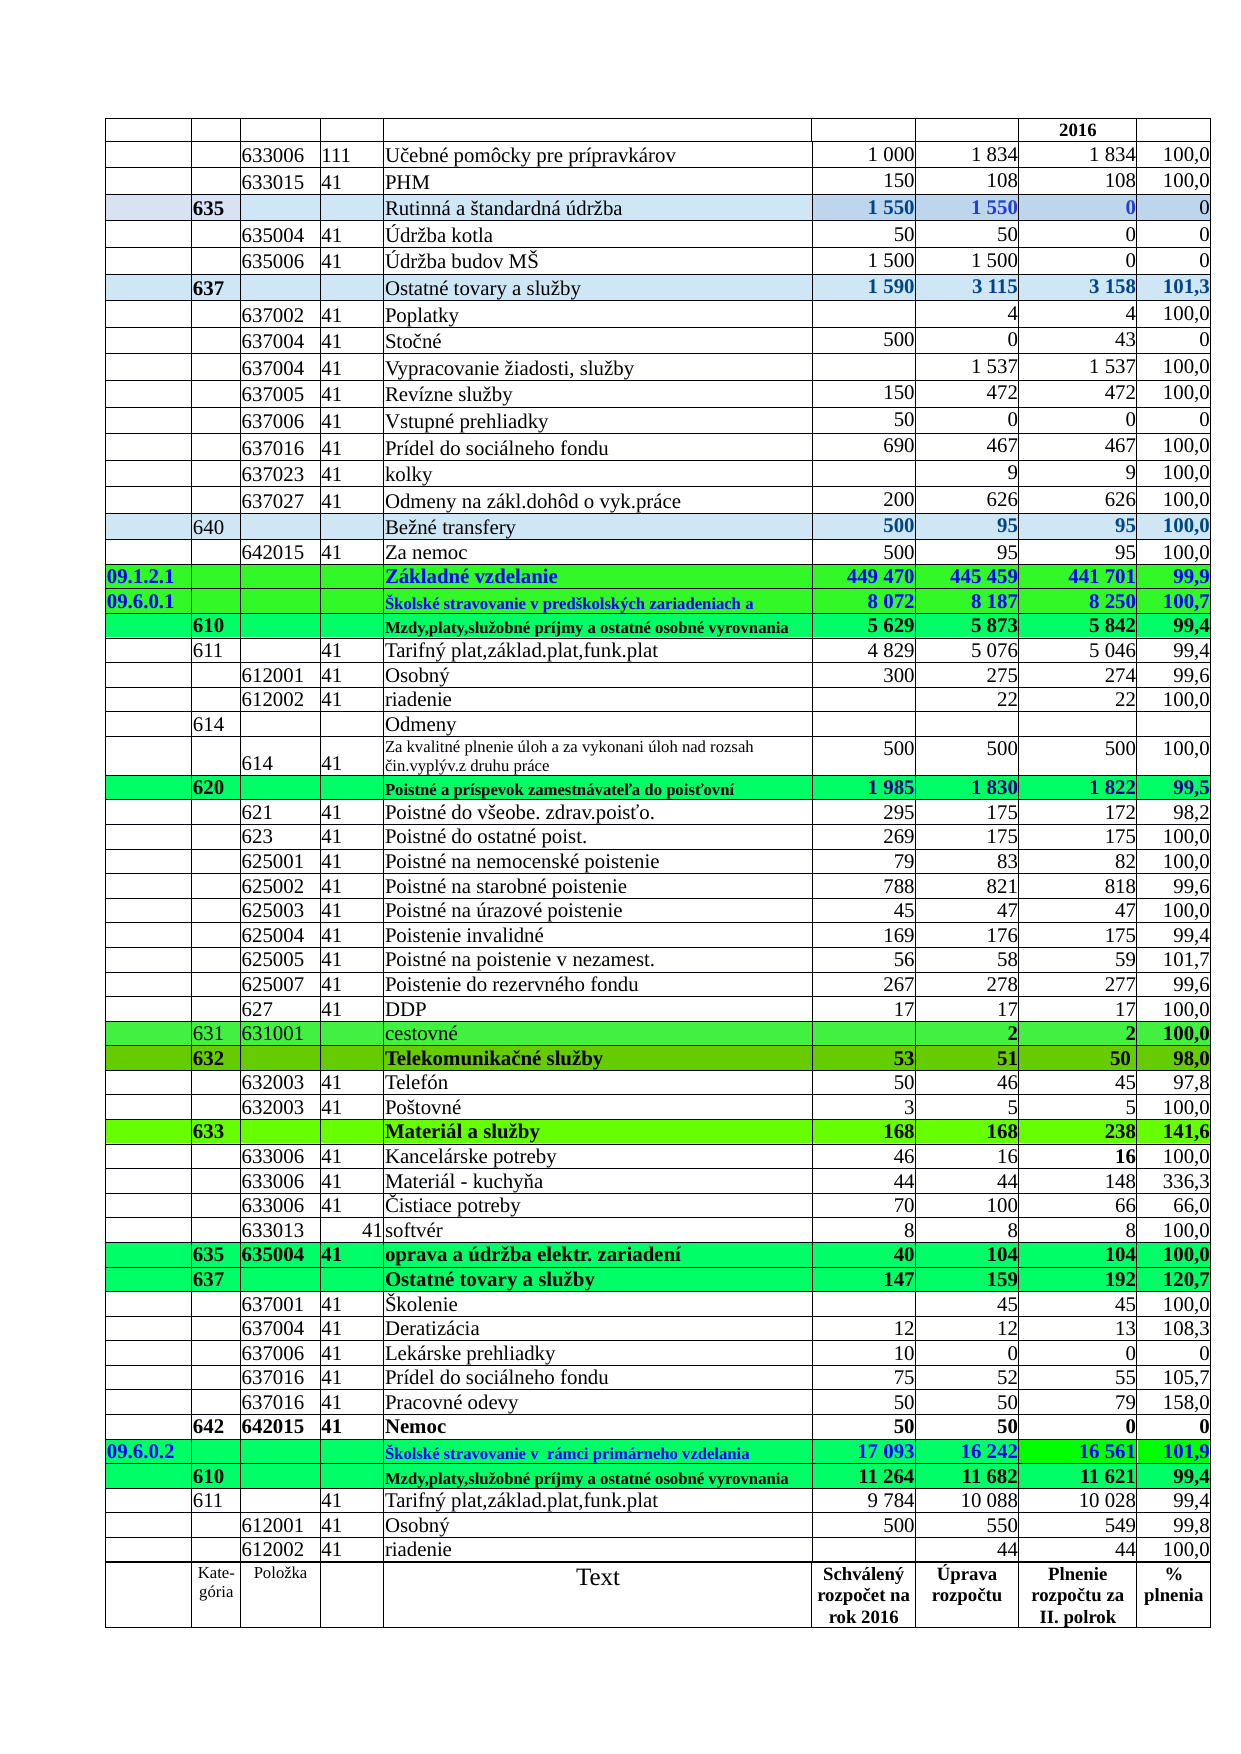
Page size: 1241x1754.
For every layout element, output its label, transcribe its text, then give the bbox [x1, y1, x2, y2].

table_cell 79 [813, 850, 915, 873]
table_cell [106, 119, 191, 141]
table_cell [1211, 849, 1240, 873]
table_cell 10 028 [1019, 1489, 1136, 1512]
table_cell 642 [192, 1415, 240, 1438]
table_cell 5 [1019, 1095, 1136, 1119]
table_cell 99,4 [1137, 614, 1210, 637]
table_cell [916, 712, 1018, 736]
table_cell Poistenie do rezervného fondu [384, 973, 812, 996]
table_cell 12 [813, 1317, 915, 1340]
table_cell 449 470 [813, 565, 915, 588]
table_cell 41 [321, 1095, 383, 1119]
table_cell 108,3 [1137, 1317, 1210, 1340]
table_cell 1 500 [916, 248, 1018, 273]
table_cell Materiál - kuchyňa [384, 1169, 812, 1193]
table_cell 41 [321, 899, 383, 922]
table_cell 59 [1019, 948, 1136, 971]
table_cell 58 [916, 948, 1018, 971]
table_cell [106, 540, 191, 564]
table_cell Poistné na poistenie v nezamest. [384, 948, 812, 971]
table_cell 267 [813, 973, 915, 996]
table_cell 99,6 [1137, 663, 1210, 687]
table_cell 637 [192, 1268, 240, 1291]
table_cell 100,0 [1137, 354, 1210, 380]
table_cell 275 [916, 663, 1018, 687]
table_cell 41 [321, 663, 383, 687]
table_cell [192, 1145, 240, 1168]
table_cell 17 [916, 997, 1018, 1021]
table_cell 09.6.0.1 [106, 589, 191, 613]
table_cell 3 158 [1019, 275, 1136, 300]
table_cell [241, 1120, 320, 1143]
table_cell [1211, 141, 1240, 167]
table_cell 1 537 [916, 354, 1018, 380]
table_cell 22 [916, 688, 1018, 711]
table_cell 627 [241, 997, 320, 1021]
table_cell [106, 354, 191, 380]
table_cell 41 [321, 1145, 383, 1168]
table_cell [1211, 711, 1240, 736]
table_cell 100,0 [1137, 899, 1210, 922]
table_cell 238 [1019, 1120, 1136, 1143]
table_cell 500 [813, 737, 915, 775]
table_cell [321, 1563, 383, 1627]
table_cell 1 830 [916, 776, 1018, 799]
table_cell [192, 1390, 240, 1414]
table_cell [106, 328, 191, 353]
table_cell 637002 [241, 301, 320, 327]
table_cell Mzdy,platy,služobné príjmy a ostatné osobné vyrovnania [384, 1464, 812, 1488]
table_cell [1211, 996, 1240, 1021]
table_cell [192, 1218, 240, 1242]
table_cell Základné vzdelanie [384, 565, 812, 588]
table_cell [1211, 1488, 1240, 1512]
table_cell 100,0 [1137, 1243, 1210, 1266]
table_cell 47 [1019, 899, 1136, 922]
table_cell [1211, 1439, 1240, 1463]
table_cell 41 [321, 737, 383, 775]
table_cell 0 [1019, 1341, 1136, 1365]
table_cell [1137, 119, 1210, 141]
table_cell [1211, 1045, 1240, 1070]
table_cell [106, 737, 191, 775]
table_cell 0 [1137, 408, 1210, 433]
table_cell [1211, 1168, 1240, 1193]
table_cell 633006 [241, 1194, 320, 1217]
table_cell [106, 408, 191, 433]
table_cell 95 [1019, 514, 1136, 539]
table_cell 5 842 [1019, 614, 1136, 637]
table_cell [192, 923, 240, 947]
table_cell Údržba budov MŠ [384, 248, 812, 273]
table_cell [106, 1292, 191, 1316]
table_cell 635004 [241, 1243, 320, 1266]
table_cell Vstupné prehliadky [384, 408, 812, 433]
table_cell 788 [813, 874, 915, 898]
table_cell 269 [813, 825, 915, 848]
table_cell 623 [241, 825, 320, 848]
table_cell 41 [321, 1513, 383, 1537]
table_cell Za nemoc [384, 540, 812, 564]
table_cell 0 [1137, 1341, 1210, 1365]
table_cell Za kvalitné plnenie úloh a za vykonani úloh nad rozsah čin.vyplýv.z druhu práce [384, 737, 812, 775]
table_cell 44 [916, 1169, 1018, 1193]
table_cell [106, 461, 191, 486]
table_cell Nemoc [384, 1415, 812, 1438]
table_cell 99,4 [1137, 923, 1210, 947]
table_cell 41 [321, 1071, 383, 1094]
table_cell 632 [192, 1046, 240, 1070]
table_cell 100,0 [1137, 168, 1210, 194]
table_cell 168 [916, 1120, 1018, 1143]
table_cell cestovné [384, 1022, 812, 1045]
table_cell 47 [916, 899, 1018, 922]
table_cell Mzdy,platy,služobné príjmy a ostatné osobné vyrovnania [384, 614, 812, 637]
table_cell 192 [1019, 1268, 1136, 1291]
table_cell Bežné transfery [384, 514, 812, 539]
table_cell 100 [916, 1194, 1018, 1217]
table_cell 612001 [241, 663, 320, 687]
table_cell 3 115 [916, 275, 1018, 300]
table_cell [192, 1341, 240, 1365]
table_cell 625007 [241, 973, 320, 996]
table_cell Prídel do sociálneho fondu [384, 1366, 812, 1389]
table_cell Materiál a služby [384, 1120, 812, 1143]
table_cell [813, 461, 915, 486]
table_cell 159 [916, 1268, 1018, 1291]
table_cell [1211, 1119, 1240, 1143]
table_cell 175 [1019, 825, 1136, 848]
table_cell 101,3 [1137, 275, 1210, 300]
table_cell 41 [321, 1415, 383, 1438]
table_cell 41 [321, 1489, 383, 1512]
table_cell 148 [1019, 1169, 1136, 1193]
table_cell 100,0 [1137, 1292, 1210, 1316]
table_cell 8 [813, 1218, 915, 1242]
table_cell [1211, 486, 1240, 513]
table_cell 0 [1137, 248, 1210, 273]
table_cell [1211, 1291, 1240, 1316]
table_cell 0 [1019, 221, 1136, 247]
table_cell Deratizácia [384, 1317, 812, 1340]
table_cell 176 [916, 923, 1018, 947]
table_cell [192, 1194, 240, 1217]
table_cell 70 [813, 1194, 915, 1217]
table_cell [1211, 1365, 1240, 1389]
table_cell Prídel do sociálneho fondu [384, 434, 812, 459]
table_cell Revízne služby [384, 381, 812, 406]
table_cell 44 [813, 1169, 915, 1193]
table_cell 5 046 [1019, 639, 1136, 662]
table_cell 41 [321, 923, 383, 947]
table_cell 500 [813, 514, 915, 539]
table_cell 500 [813, 540, 915, 564]
table_cell 4 829 [813, 639, 915, 662]
table_cell 175 [916, 825, 1018, 848]
table_cell 101,7 [1137, 948, 1210, 971]
table_cell 690 [813, 434, 915, 459]
table_cell 41 [321, 1390, 383, 1414]
table_cell [192, 1095, 240, 1119]
table_cell 611 [192, 1489, 240, 1512]
table_cell [321, 614, 383, 637]
table_cell 467 [916, 434, 1018, 459]
table_cell [384, 119, 811, 141]
table_cell 99,9 [1137, 565, 1210, 588]
table_cell [106, 663, 191, 687]
table_cell [106, 1071, 191, 1094]
table_cell Telefón [384, 1071, 812, 1094]
table_cell 277 [1019, 973, 1136, 996]
table_cell 635 [192, 195, 240, 220]
table_cell 50 [813, 1071, 915, 1094]
table_cell 10 [813, 1341, 915, 1365]
table_cell [321, 1464, 383, 1488]
table_cell [1137, 712, 1210, 736]
table_cell [192, 1169, 240, 1193]
table_cell oprava a údržba elektr. zariadení [384, 1243, 812, 1266]
table_cell [241, 639, 320, 662]
table_cell [241, 514, 320, 539]
table_cell Odmeny [384, 712, 812, 736]
table_cell 41 [321, 248, 383, 273]
table_cell 631 [192, 1022, 240, 1045]
table_cell 100,0 [1137, 434, 1210, 459]
table_cell 612001 [241, 1513, 320, 1537]
table_cell 41 [321, 1341, 383, 1365]
table_cell 16 [916, 1145, 1018, 1168]
table_cell 614 [241, 737, 320, 775]
table_cell Ostatné tovary a služby [384, 275, 812, 300]
table_cell [1211, 1193, 1240, 1217]
table_cell 41 [321, 1366, 383, 1389]
table_cell 8 [1019, 1218, 1136, 1242]
table_cell [192, 461, 240, 486]
table_cell [106, 899, 191, 922]
table_cell Poistné do ostatné poist. [384, 825, 812, 848]
table_cell [106, 850, 191, 873]
table_cell Plnenie rozpočtu za II. polrok [1019, 1563, 1136, 1627]
table_cell [106, 825, 191, 848]
table_cell [1211, 380, 1240, 406]
table_cell [321, 1022, 383, 1045]
table_cell 100,0 [1137, 461, 1210, 486]
table_cell [1019, 712, 1136, 736]
table_cell [192, 119, 240, 141]
table_cell 635 [192, 1243, 240, 1266]
table_cell [192, 800, 240, 824]
table_cell [192, 825, 240, 848]
table_cell 41 [321, 221, 383, 247]
table_cell [241, 195, 320, 220]
table_cell [106, 381, 191, 406]
table_cell [1211, 220, 1240, 247]
table_cell 1 500 [813, 248, 915, 273]
table_cell 50 [813, 408, 915, 433]
table_cell 41 [321, 1194, 383, 1217]
table_cell [241, 1489, 320, 1512]
table_cell 83 [916, 850, 1018, 873]
table_cell 8 187 [916, 589, 1018, 613]
table_cell Kancelárske potreby [384, 1145, 812, 1168]
table_cell 41 [321, 301, 383, 327]
table_cell [192, 737, 240, 775]
table_cell 41 [321, 1292, 383, 1316]
table_cell 637006 [241, 408, 320, 433]
table_cell 45 [916, 1292, 1018, 1316]
table_cell 633015 [241, 168, 320, 194]
table_cell [106, 514, 191, 539]
table_cell [106, 1366, 191, 1389]
table_cell [1211, 922, 1240, 947]
table_cell Úprava rozpočtu [916, 1563, 1018, 1627]
table_cell [813, 301, 915, 327]
table_cell Poplatky [384, 301, 812, 327]
table_cell 612002 [241, 1538, 320, 1561]
table_cell 44 [916, 1538, 1018, 1561]
table_cell 22 [1019, 688, 1136, 711]
table_cell 95 [916, 540, 1018, 564]
table_cell [813, 1022, 915, 1045]
table_cell [321, 514, 383, 539]
table_cell 637016 [241, 1366, 320, 1389]
table_cell 53 [813, 1046, 915, 1070]
table_cell 0 [1137, 328, 1210, 353]
table_cell [106, 639, 191, 662]
table_cell [106, 434, 191, 459]
table_cell 104 [1019, 1243, 1136, 1266]
table_cell 8 250 [1019, 589, 1136, 613]
table_cell 632003 [241, 1071, 320, 1094]
table_cell 09.1.2.1 [106, 565, 191, 588]
table_cell 41 [321, 1218, 383, 1242]
table_cell 621 [241, 800, 320, 824]
table_cell Ostatné tovary a služby [384, 1268, 812, 1291]
table_cell 8 072 [813, 589, 915, 613]
table_cell 10 088 [916, 1489, 1018, 1512]
table_cell 41 [321, 354, 383, 380]
table_cell [812, 119, 915, 141]
table_cell [106, 1022, 191, 1045]
table_cell [1211, 1242, 1240, 1266]
table_cell [106, 1390, 191, 1414]
table_cell [241, 589, 320, 613]
table_cell 41 [321, 688, 383, 711]
table_cell 46 [916, 1071, 1018, 1094]
table_cell 642015 [241, 540, 320, 564]
table_cell 300 [813, 663, 915, 687]
table_cell [241, 275, 320, 300]
table_cell 100,0 [1137, 1538, 1210, 1561]
table_cell [106, 874, 191, 898]
table_cell 625005 [241, 948, 320, 971]
table_cell PHM [384, 168, 812, 194]
table_cell 637027 [241, 487, 320, 513]
table_cell [1211, 662, 1240, 687]
table_cell Stočné [384, 328, 812, 353]
table_cell 633006 [241, 142, 320, 167]
table_cell [192, 1317, 240, 1340]
table_cell [106, 1513, 191, 1537]
table_cell [192, 408, 240, 433]
table_cell [1211, 638, 1240, 662]
table_cell 104 [916, 1243, 1018, 1266]
table_cell [106, 948, 191, 971]
table_cell [192, 221, 240, 247]
table_cell 1 834 [1019, 142, 1136, 167]
table_cell [106, 248, 191, 273]
table_cell 500 [916, 737, 1018, 775]
table_cell [1211, 898, 1240, 922]
table_cell [192, 248, 240, 273]
table_cell [106, 1169, 191, 1193]
table_cell 1 985 [813, 776, 915, 799]
table_cell 99,8 [1137, 1513, 1210, 1537]
table_cell 168 [813, 1120, 915, 1143]
table_cell 625003 [241, 899, 320, 922]
table_cell 637 [192, 275, 240, 300]
table_cell 1 550 [813, 195, 915, 220]
table_cell [321, 1440, 383, 1463]
table_cell 100,0 [1137, 487, 1210, 513]
table_cell [1211, 736, 1240, 775]
table_cell [192, 142, 240, 167]
table_cell 41 [321, 1538, 383, 1561]
table_cell 150 [813, 168, 915, 194]
table_cell [241, 776, 320, 799]
table_cell [106, 168, 191, 194]
table_cell [106, 142, 191, 167]
table_cell 41 [321, 997, 383, 1021]
table_cell 46 [813, 1145, 915, 1168]
table_cell [106, 221, 191, 247]
table_cell 17 [1019, 997, 1136, 1021]
table_cell [106, 776, 191, 799]
table_cell 8 [916, 1218, 1018, 1242]
table_cell [321, 565, 383, 588]
table_cell [192, 1440, 240, 1463]
table_cell 625002 [241, 874, 320, 898]
table_cell Školské stravovanie v rámci primárneho vzdelania [384, 1440, 812, 1463]
table_cell 100,0 [1137, 1022, 1210, 1045]
table_cell 1 000 [813, 142, 915, 167]
table_cell 549 [1019, 1513, 1136, 1537]
table_cell [1211, 1070, 1240, 1094]
table_cell Vypracovanie žiadosti, služby [384, 354, 812, 380]
table_cell 0 [1019, 1415, 1136, 1438]
table_cell 44 [1019, 1538, 1136, 1561]
table_cell [241, 614, 320, 637]
table_cell [1211, 194, 1240, 220]
table_cell 99,4 [1137, 1489, 1210, 1512]
table_cell 45 [1019, 1292, 1136, 1316]
table_cell [1211, 1512, 1240, 1537]
table_cell [1211, 824, 1240, 848]
table_cell [106, 800, 191, 824]
table_cell [106, 1489, 191, 1512]
table_cell [192, 1513, 240, 1537]
table_cell 41 [321, 1317, 383, 1340]
table_cell 500 [1019, 737, 1136, 775]
table_cell 169 [813, 923, 915, 947]
table_cell [192, 301, 240, 327]
table_cell [916, 119, 1018, 141]
table_cell 50 [813, 1415, 915, 1438]
table_cell 610 [192, 614, 240, 637]
table_cell [1211, 353, 1240, 380]
table_cell [192, 589, 240, 613]
table_cell [241, 712, 320, 736]
table_cell Poistné na starobné poistenie [384, 874, 812, 898]
table_cell 41 [321, 948, 383, 971]
table_cell 637004 [241, 1317, 320, 1340]
table_cell [813, 688, 915, 711]
table_cell 175 [1019, 923, 1136, 947]
table_cell 17 093 [813, 1440, 915, 1463]
table_cell [1211, 1537, 1240, 1561]
table_cell 100,0 [1137, 1095, 1210, 1119]
table_cell Poistné a príspevok zamestnávateľa do poisťovní [384, 776, 812, 799]
table_cell 56 [813, 948, 915, 971]
table_cell 82 [1019, 850, 1136, 873]
table_cell 100,0 [1137, 688, 1210, 711]
table_cell Školské stravovanie v predškolských zariadeniach a [384, 589, 812, 613]
table_cell 100,0 [1137, 540, 1210, 564]
table_cell 610 [192, 1464, 240, 1488]
table_cell 0 [1137, 195, 1210, 220]
table_cell [192, 434, 240, 459]
table_cell 41 [321, 540, 383, 564]
table_cell 98,2 [1137, 800, 1210, 824]
table_cell [192, 328, 240, 353]
table_cell 1 822 [1019, 776, 1136, 799]
table_cell [192, 948, 240, 971]
table_cell [192, 1366, 240, 1389]
table_cell riadenie [384, 688, 812, 711]
table_cell 625004 [241, 923, 320, 947]
table_cell [321, 275, 383, 300]
table_cell 2 [916, 1022, 1018, 1045]
table_cell 147 [813, 1268, 915, 1291]
table_cell [1211, 1094, 1240, 1119]
table_cell [1211, 1217, 1240, 1242]
table_cell [321, 1268, 383, 1291]
table_cell 614 [192, 712, 240, 736]
table_cell Čistiace potreby [384, 1194, 812, 1217]
table_cell Poistné na úrazové poistenie [384, 899, 812, 922]
table_cell [106, 1415, 191, 1438]
table_cell [321, 1120, 383, 1143]
table_cell 0 [916, 1341, 1018, 1365]
table_cell 55 [1019, 1366, 1136, 1389]
table_cell 41 [321, 1169, 383, 1193]
table_cell 111 [321, 142, 383, 167]
table_cell 336,3 [1137, 1169, 1210, 1193]
table_cell 100,0 [1137, 997, 1210, 1021]
table_cell [192, 487, 240, 513]
table_cell 2 [1019, 1022, 1136, 1045]
table_cell 637023 [241, 461, 320, 486]
table_cell 620 [192, 776, 240, 799]
table_cell [106, 195, 191, 220]
table_cell 50 [1019, 1046, 1136, 1070]
table_cell 09.6.0.2 [106, 1440, 191, 1463]
table_cell 9 [1019, 461, 1136, 486]
table_cell 611 [192, 639, 240, 662]
table_cell [813, 1538, 915, 1561]
table_cell 99,6 [1137, 973, 1210, 996]
table_cell [192, 850, 240, 873]
table_cell [106, 1120, 191, 1143]
table_cell 100,0 [1137, 301, 1210, 327]
table_cell Školenie [384, 1292, 812, 1316]
table_cell 637001 [241, 1292, 320, 1316]
table_cell 626 [916, 487, 1018, 513]
table_cell 11 682 [916, 1464, 1018, 1488]
table_cell riadenie [384, 1538, 812, 1561]
table_cell 41 [321, 328, 383, 353]
table_cell [106, 1317, 191, 1340]
table_cell [241, 1440, 320, 1463]
table_cell [192, 1538, 240, 1561]
table_cell 1 550 [916, 195, 1018, 220]
table_cell [192, 168, 240, 194]
table_cell 632003 [241, 1095, 320, 1119]
table_cell [1211, 1561, 1240, 1627]
table_cell 100,0 [1137, 850, 1210, 873]
table_cell kolky [384, 461, 812, 486]
table_cell 41 [321, 825, 383, 848]
table_cell 0 [916, 328, 1018, 353]
table_cell [106, 614, 191, 637]
table_cell Poistné do všeobe. zdrav.poisťo. [384, 800, 812, 824]
table_cell softvér [384, 1218, 812, 1242]
table_cell [106, 487, 191, 513]
table_cell 43 [1019, 328, 1136, 353]
table_cell 17 [813, 997, 915, 1021]
table_cell 5 076 [916, 639, 1018, 662]
table_cell Učebné pomôcky pre prípravkárov [384, 142, 812, 167]
table_cell [192, 874, 240, 898]
table_cell Lekárske prehliadky [384, 1341, 812, 1365]
table_cell 108 [916, 168, 1018, 194]
table_cell 41 [321, 381, 383, 406]
table_cell [192, 688, 240, 711]
table_cell 612002 [241, 688, 320, 711]
table_cell 41 [321, 1243, 383, 1266]
table_cell [1211, 247, 1240, 273]
table_cell [1211, 433, 1240, 459]
table_cell 98,0 [1137, 1046, 1210, 1070]
table_cell 100,0 [1137, 514, 1210, 539]
table_cell [1211, 971, 1240, 996]
table_cell 0 [1019, 195, 1136, 220]
table_cell Pracovné odevy [384, 1390, 812, 1414]
table_cell 16 [1019, 1145, 1136, 1168]
table_cell 640 [192, 514, 240, 539]
table_cell 1 590 [813, 275, 915, 300]
table_cell [1211, 300, 1240, 327]
table_cell 9 784 [813, 1489, 915, 1512]
table_cell 635004 [241, 221, 320, 247]
table_cell [1211, 799, 1240, 824]
table_cell 66,0 [1137, 1194, 1210, 1217]
table_cell 100,0 [1137, 1145, 1210, 1168]
table_cell [1211, 1144, 1240, 1168]
table_cell [321, 195, 383, 220]
table_cell [1211, 947, 1240, 971]
table_cell [106, 1563, 191, 1627]
table_cell [106, 1145, 191, 1168]
table_cell 0 [916, 408, 1018, 433]
table_cell 41 [321, 874, 383, 898]
table_cell [1211, 167, 1240, 194]
table_cell 637006 [241, 1341, 320, 1365]
table_cell 50 [916, 221, 1018, 247]
table_cell 642015 [241, 1415, 320, 1438]
table_cell [106, 1243, 191, 1266]
table_cell 172 [1019, 800, 1136, 824]
table_cell 120,7 [1137, 1268, 1210, 1291]
table_cell Rutinná a štandardná údržba [384, 195, 812, 220]
table_cell [106, 1268, 191, 1291]
table_cell 5 873 [916, 614, 1018, 637]
table_cell 50 [813, 221, 915, 247]
table_cell Kate- gória [192, 1563, 240, 1627]
table_cell 445 459 [916, 565, 1018, 588]
table_cell Osobný [384, 1513, 812, 1537]
table_cell [1211, 1266, 1240, 1291]
table_cell Schválený rozpočet na rok 2016 [812, 1563, 915, 1627]
table_cell [106, 712, 191, 736]
table_cell 100,0 [1137, 381, 1210, 406]
table_cell 41 [321, 408, 383, 433]
table_cell [106, 1218, 191, 1242]
table_cell [192, 354, 240, 380]
table_cell [106, 275, 191, 300]
table_cell [241, 565, 320, 588]
table_cell [192, 1292, 240, 1316]
table_cell [106, 1046, 191, 1070]
table_cell [321, 589, 383, 613]
table_cell [1211, 460, 1240, 486]
table_cell [192, 540, 240, 564]
table_cell Tarifný plat,základ.plat,funk.plat [384, 1489, 812, 1512]
table_cell 95 [916, 514, 1018, 539]
table_cell 41 [321, 434, 383, 459]
table_cell [1211, 1316, 1240, 1340]
table_cell 150 [813, 381, 915, 406]
table_cell 100,0 [1137, 737, 1210, 775]
table_cell Text [384, 1563, 811, 1627]
table_cell 66 [1019, 1194, 1136, 1217]
table_cell 97,8 [1137, 1071, 1210, 1094]
table_cell 635006 [241, 248, 320, 273]
table_cell [321, 712, 383, 736]
table_cell [106, 1194, 191, 1217]
table_cell Poštovné [384, 1095, 812, 1119]
table_cell 95 [1019, 540, 1136, 564]
table_cell [106, 923, 191, 947]
table_cell 633013 [241, 1218, 320, 1242]
table_cell [1211, 588, 1240, 613]
table_cell 1 834 [916, 142, 1018, 167]
table_cell 50 [916, 1390, 1018, 1414]
table_cell 99,5 [1137, 776, 1210, 799]
table_cell [813, 712, 915, 736]
table_cell 79 [1019, 1390, 1136, 1414]
table_cell [1211, 1340, 1240, 1365]
table_cell 441 701 [1019, 565, 1136, 588]
table_cell 3 [813, 1095, 915, 1119]
table_cell [241, 1464, 320, 1488]
table_cell 821 [916, 874, 1018, 898]
table_cell [192, 973, 240, 996]
table_cell 625001 [241, 850, 320, 873]
table_cell [192, 997, 240, 1021]
table_cell 11 264 [813, 1464, 915, 1488]
table_cell 278 [916, 973, 1018, 996]
table_cell 637005 [241, 381, 320, 406]
table_cell [192, 899, 240, 922]
table_cell 633 [192, 1120, 240, 1143]
table_cell 500 [813, 328, 915, 353]
table_cell [241, 119, 320, 141]
table_cell Položka [241, 1563, 320, 1627]
table_cell [1211, 327, 1240, 353]
table_cell 158,0 [1137, 1390, 1210, 1414]
table_cell 0 [1137, 1415, 1210, 1438]
table_cell 637004 [241, 354, 320, 380]
table_cell [1211, 775, 1240, 799]
table_cell 41 [321, 800, 383, 824]
table_cell 45 [1019, 1071, 1136, 1094]
table_cell 637004 [241, 328, 320, 353]
table_cell [1211, 1414, 1240, 1438]
table_cell [1211, 539, 1240, 564]
table_cell Poistenie invalidné [384, 923, 812, 947]
table_cell 818 [1019, 874, 1136, 898]
table_cell 472 [916, 381, 1018, 406]
table_cell [241, 1268, 320, 1291]
table_cell Údržba kotla [384, 221, 812, 247]
table_cell [321, 1046, 383, 1070]
table_cell Odmeny na zákl.dohôd o vyk.práce [384, 487, 812, 513]
table_cell [106, 997, 191, 1021]
table_cell 51 [916, 1046, 1018, 1070]
table_cell Tarifný plat,základ.plat,funk.plat [384, 639, 812, 662]
table_cell 99,4 [1137, 1464, 1210, 1488]
table_cell [106, 973, 191, 996]
table_cell [1211, 873, 1240, 898]
table_cell 41 [321, 168, 383, 194]
table_cell [1211, 613, 1240, 637]
table_cell 467 [1019, 434, 1136, 459]
table_cell 41 [321, 973, 383, 996]
table_cell 175 [916, 800, 1018, 824]
table_cell Osobný [384, 663, 812, 687]
table_cell [192, 381, 240, 406]
table_cell 9 [916, 461, 1018, 486]
table_cell [106, 688, 191, 711]
table_cell 5 629 [813, 614, 915, 637]
table_cell [192, 1071, 240, 1094]
table_cell 75 [813, 1366, 915, 1389]
table_cell 550 [916, 1513, 1018, 1537]
table_cell 40 [813, 1243, 915, 1266]
table_cell [1211, 513, 1240, 539]
table_cell 200 [813, 487, 915, 513]
table_cell 45 [813, 899, 915, 922]
table_cell [192, 663, 240, 687]
table_cell 274 [1019, 663, 1136, 687]
table_cell [1211, 274, 1240, 300]
table_cell [321, 776, 383, 799]
table_cell 100,0 [1137, 142, 1210, 167]
table_cell [1211, 1463, 1240, 1488]
table_cell [321, 119, 383, 141]
table_cell 472 [1019, 381, 1136, 406]
table_cell 12 [916, 1317, 1018, 1340]
table_cell [1211, 687, 1240, 711]
table_cell [106, 1464, 191, 1488]
table_cell 5 [916, 1095, 1018, 1119]
table_cell [1211, 118, 1240, 141]
table_cell Poistné na nemocenské poistenie [384, 850, 812, 873]
table_cell 295 [813, 800, 915, 824]
table_cell [1211, 1021, 1240, 1045]
table_cell 0 [1019, 248, 1136, 273]
table_cell 100,7 [1137, 589, 1210, 613]
table_cell 500 [813, 1513, 915, 1537]
table_cell % plnenia [1137, 1563, 1210, 1627]
table_cell 141,6 [1137, 1120, 1210, 1143]
table_cell 41 [321, 639, 383, 662]
table_cell 4 [1019, 301, 1136, 327]
table_cell 108 [1019, 168, 1136, 194]
table_cell 50 [916, 1415, 1018, 1438]
table_cell 41 [321, 487, 383, 513]
table_cell 99,4 [1137, 639, 1210, 662]
table_cell 100,0 [1137, 1218, 1210, 1242]
table_cell [106, 1341, 191, 1365]
table_cell 631001 [241, 1022, 320, 1045]
table_cell [106, 1538, 191, 1561]
table_cell [192, 565, 240, 588]
table_cell 52 [916, 1366, 1018, 1389]
table_cell [1211, 564, 1240, 588]
table_cell 50 [813, 1390, 915, 1414]
table_cell 99,6 [1137, 874, 1210, 898]
table_cell [106, 301, 191, 327]
table_cell [1211, 1389, 1240, 1414]
table_cell 633006 [241, 1145, 320, 1168]
table_cell DDP [384, 997, 812, 1021]
table_cell [106, 1095, 191, 1119]
table_cell 11 621 [1019, 1464, 1136, 1488]
table_cell 105,7 [1137, 1366, 1210, 1389]
table_cell 4 [916, 301, 1018, 327]
table_cell 1 537 [1019, 354, 1136, 380]
table_cell 637016 [241, 1390, 320, 1414]
table_cell 41 [321, 850, 383, 873]
table_cell 633006 [241, 1169, 320, 1193]
table_cell 13 [1019, 1317, 1136, 1340]
table_cell [1211, 406, 1240, 433]
table_cell Telekomunikačné služby [384, 1046, 812, 1070]
table_cell [813, 354, 915, 380]
table_cell 41 [321, 461, 383, 486]
table_cell 637016 [241, 434, 320, 459]
table_cell 100,0 [1137, 825, 1210, 848]
table_cell 626 [1019, 487, 1136, 513]
table_cell 2016 [1019, 119, 1136, 141]
table_cell [241, 1046, 320, 1070]
table_cell 0 [1019, 408, 1136, 433]
table_cell 0 [1137, 221, 1210, 247]
table_cell [813, 1292, 915, 1316]
table_cell 16 242 [916, 1440, 1018, 1463]
